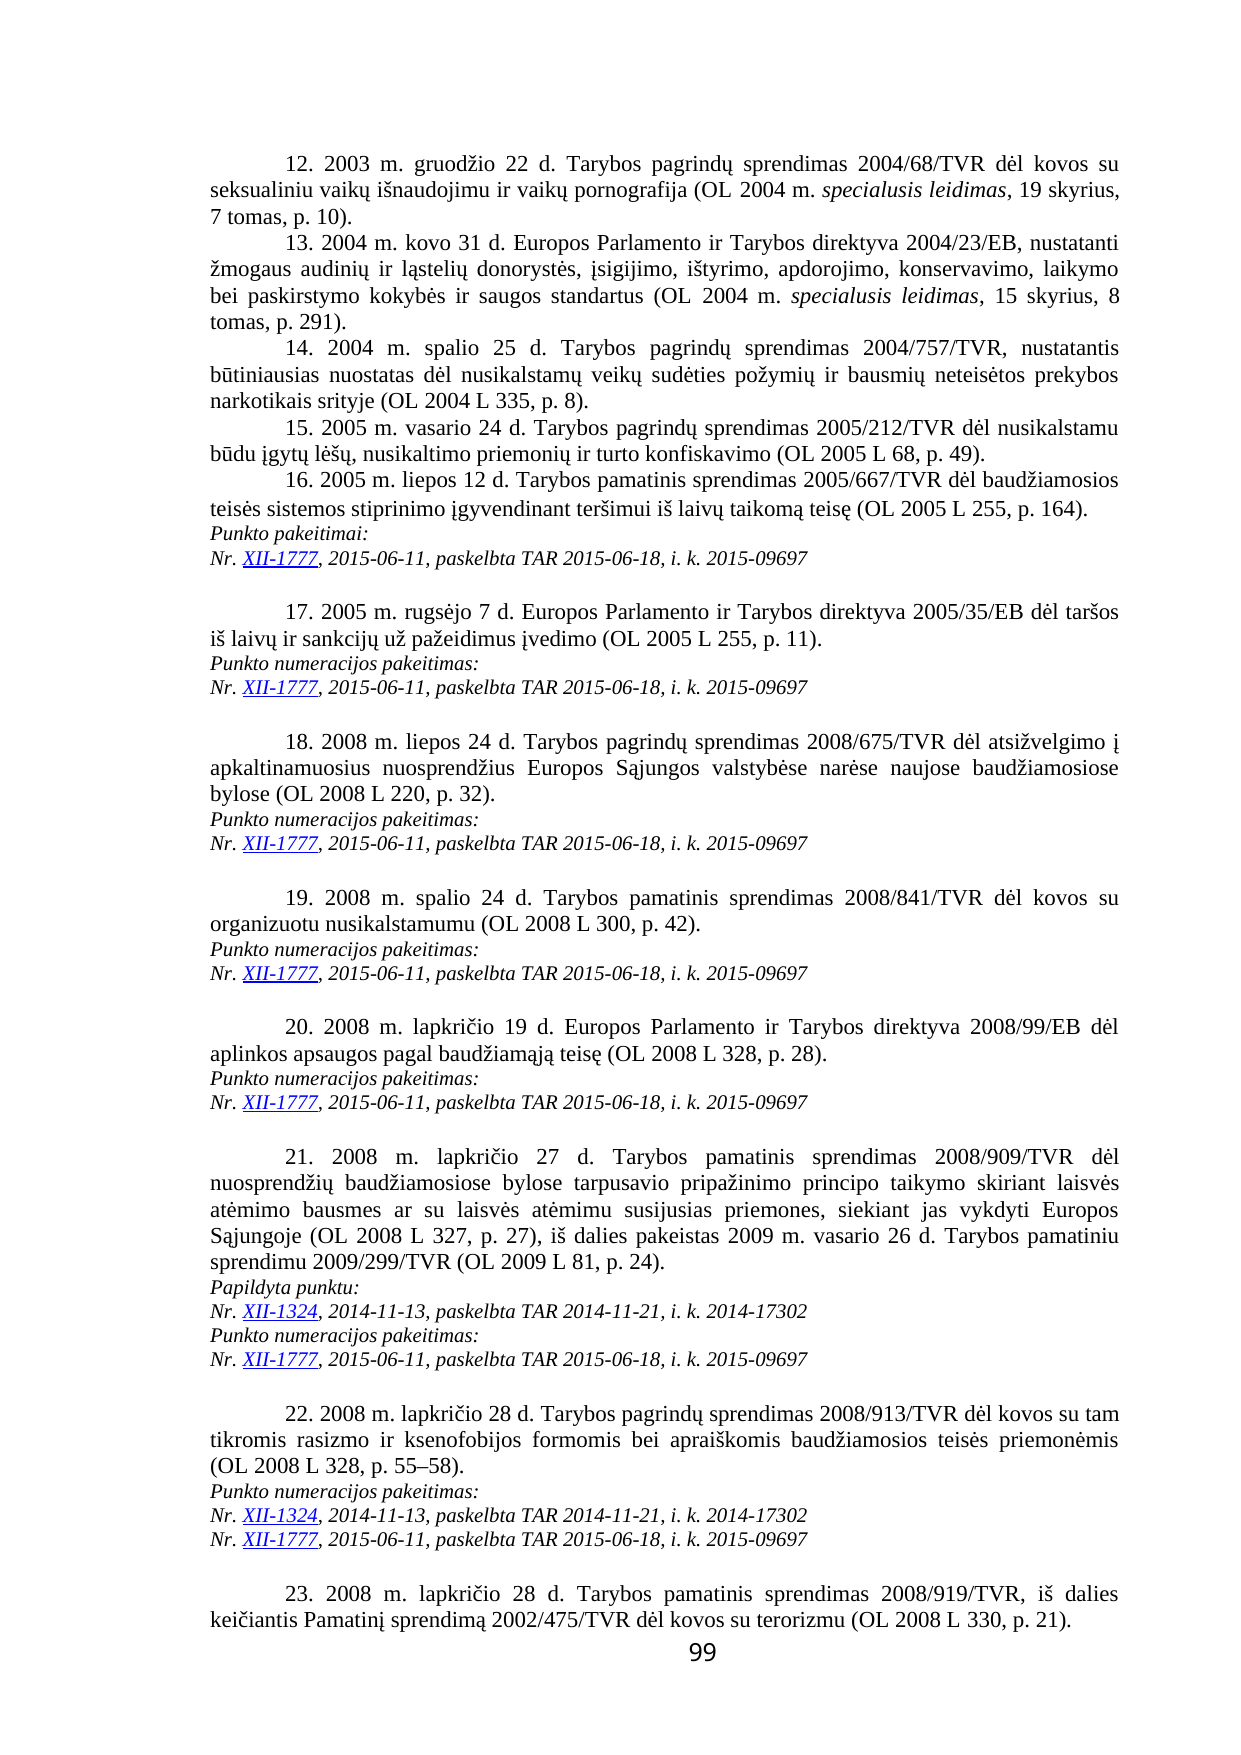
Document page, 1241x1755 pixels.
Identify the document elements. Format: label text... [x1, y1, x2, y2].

text Punkto numeracijos pakeitimas: [210, 1323, 1120, 1347]
text Nr. XII-1324, 2014-11-13, paskelbta TAR 2014-11-21, i. k. 2014-17302 [210, 1503, 1120, 1527]
text Punkto numeracijos pakeitimas: [210, 936, 1120, 961]
text Nr. XII-1777, 2015-06-11, paskelbta TAR 2015-06-18, i. k. 2015-09697 [210, 831, 1120, 855]
text Punkto numeracijos pakeitimas: [210, 1479, 1120, 1503]
text Punkto pakeitimai: [210, 521, 1120, 545]
text 18. 2008 m. liepos 24 d. Tarybos pagrindų sprendimas 2008/675/TVR dėl atsižvelgimo į apkaltinamuosius nuosprendžius Europos Sąjungos valstybėse narėse naujose baudžiamosiose bylose (OL 2008 L 220, p. 32). [210, 728, 1120, 807]
text 23. 2008 m. lapkričio 28 d. Tarybos pamatinis sprendimas 2008/919/TVR, iš dalies keičiantis Pamatinį sprendimą 2002/475/TVR dėl kovos su terorizmu (OL 2008 L 330, p. 21). [210, 1580, 1120, 1632]
text Punkto numeracijos pakeitimas: [210, 651, 1120, 675]
text Nr. XII-1777, 2015-06-11, paskelbta TAR 2015-06-18, i. k. 2015-09697 [210, 545, 1120, 569]
text Papildyta punktu: [210, 1275, 1120, 1299]
text 12. 2003 m. gruodžio 22 d. Tarybos pagrindų sprendimas 2004/68/TVR dėl kovos su seksualiniu vaikų išnaudojimu ir vaikų pornografija (OL 2004 m. specialusis leidimas, 19 skyrius, 7 tomas, p. 10). [210, 150, 1120, 229]
text 17. 2005 m. rugsėjo 7 d. Europos Parlamento ir Tarybos direktyva 2005/35/EB dėl taršos iš laivų ir sankcijų už pažeidimus įvedimo (OL 2005 L 255, p. 11). [210, 598, 1120, 651]
text 22. 2008 m. lapkričio 28 d. Tarybos pagrindų sprendimas 2008/913/TVR dėl kovos su tam tikromis rasizmo ir ksenofobijos formomis bei apraiškomis baudžiamosios teisės priemonėmis (OL 2008 L 328, p. 55–58). [210, 1400, 1120, 1479]
text 13. 2004 m. kovo 31 d. Europos Parlamento ir Tarybos direktyva 2004/23/EB, nustatanti žmogaus audinių ir ląstelių donorystės, įsigijimo, ištyrimo, apdorojimo, konservavimo, laikymo bei paskirstymo kokybės ir saugos standartus (OL 2004 m. specialusis leidimas, 15 skyrius, 8 tomas, p. 291). [210, 229, 1120, 334]
text Punkto numeracijos pakeitimas: [210, 807, 1120, 831]
text Nr. XII-1777, 2015-06-11, paskelbta TAR 2015-06-18, i. k. 2015-09697 [210, 1527, 1120, 1551]
text 14. 2004 m. spalio 25 d. Tarybos pagrindų sprendimas 2004/757/TVR, nustatantis būtiniausias nuostatas dėl nusikalstamų veikų sudėties požymių ir bausmių neteisėtos prekybos narkotikais srityje (OL 2004 L 335, p. 8). [210, 334, 1120, 413]
text 20. 2008 m. lapkričio 19 d. Europos Parlamento ir Tarybos direktyva 2008/99/EB dėl aplinkos apsaugos pagal baudžiamąją teisę (OL 2008 L 328, p. 28). [210, 1013, 1120, 1066]
text Nr. XII-1777, 2015-06-11, paskelbta TAR 2015-06-18, i. k. 2015-09697 [210, 1090, 1120, 1114]
text Nr. XII-1324, 2014-11-13, paskelbta TAR 2014-11-21, i. k. 2014-17302 [210, 1299, 1120, 1323]
text 15. 2005 m. vasario 24 d. Tarybos pagrindų sprendimas 2005/212/TVR dėl nusikalstamu būdu įgytų lėšų, nusikaltimo priemonių ir turto konfiskavimo (OL 2005 L 68, p. 49). [210, 413, 1120, 466]
text Punkto numeracijos pakeitimas: [210, 1066, 1120, 1090]
text 19. 2008 m. spalio 24 d. Tarybos pamatinis sprendimas 2008/841/TVR dėl kovos su organizuotu nusikalstamumu (OL 2008 L 300, p. 42). [210, 884, 1120, 936]
text Nr. XII-1777, 2015-06-11, paskelbta TAR 2015-06-18, i. k. 2015-09697 [210, 961, 1120, 984]
text 16. 2005 m. liepos 12 d. Tarybos pamatinis sprendimas 2005/667/TVR dėl baudžiamosios teisės sistemos stiprinimo įgyvendinant teršimui iš laivų taikomą teisę (OL 2005 L 255, p. 164). [210, 466, 1120, 521]
text Nr. XII-1777, 2015-06-11, paskelbta TAR 2015-06-18, i. k. 2015-09697 [210, 1347, 1120, 1371]
text 21. 2008 m. lapkričio 27 d. Tarybos pamatinis sprendimas 2008/909/TVR dėl nuosprendžių baudžiamosiose bylose tarpusavio pripažinimo principo taikymo skiriant laisvės atėmimo bausmes ar su laisvės atėmimu susijusias priemones, siekiant jas vykdyti Europos Sąjungoje (OL 2008 L 327, p. 27), iš dalies pakeistas 2009 m. vasario 26 d. Tarybos pamatiniu sprendimu 2009/299/TVR (OL 2009 L 81, p. 24). [210, 1143, 1120, 1275]
text Nr. XII-1777, 2015-06-11, paskelbta TAR 2015-06-18, i. k. 2015-09697 [210, 675, 1120, 699]
